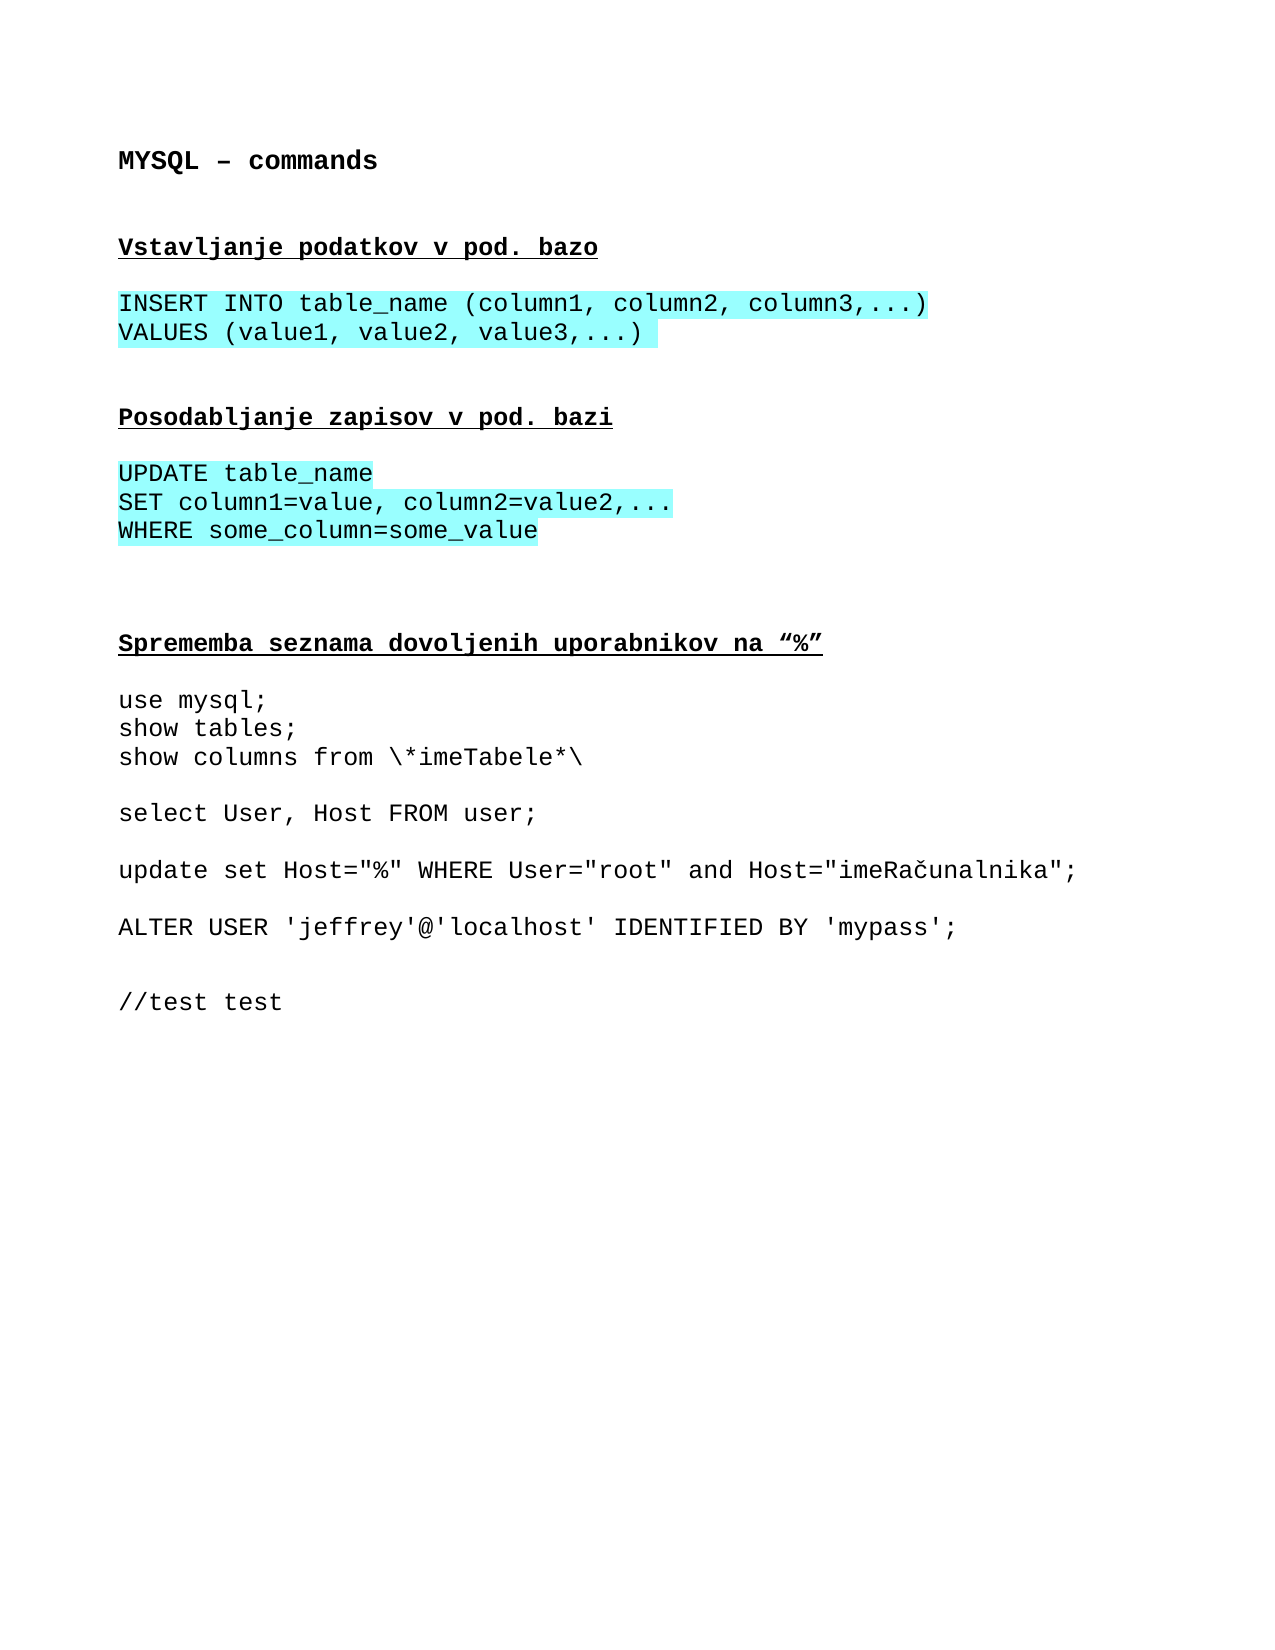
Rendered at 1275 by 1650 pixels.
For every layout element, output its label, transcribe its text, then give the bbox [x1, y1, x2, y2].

text Vstavljanje podatkov v pod. bazo [118, 234, 1157, 263]
text update set Host="%" WHERE User="root" and Host="imeRačunalnika"; [118, 858, 1157, 886]
text MYSQL – commands [118, 147, 1157, 178]
text use mysql; [118, 688, 1157, 716]
text Posodabljanje zapisov v pod. bazi [118, 404, 1157, 433]
text show columns from \*imeTabele*\ [118, 744, 1157, 773]
text Sprememba seznama dovoljenih uporabnikov na “%” [118, 631, 1157, 659]
text show tables; [118, 716, 1157, 744]
text UPDATE table_name SET column1=value, column2=value2,... WHERE some_column=some_value [118, 461, 1157, 546]
text select User, Host FROM user; [118, 801, 1157, 829]
text ALTER USER 'jeffrey'@'localhost' IDENTIFIED BY 'mypass'; [118, 914, 1157, 943]
text //test test [118, 990, 1157, 1018]
text INSERT INTO table_name (column1, column2, column3,...) VALUES (value1, value2, value3,...) [118, 291, 1157, 348]
